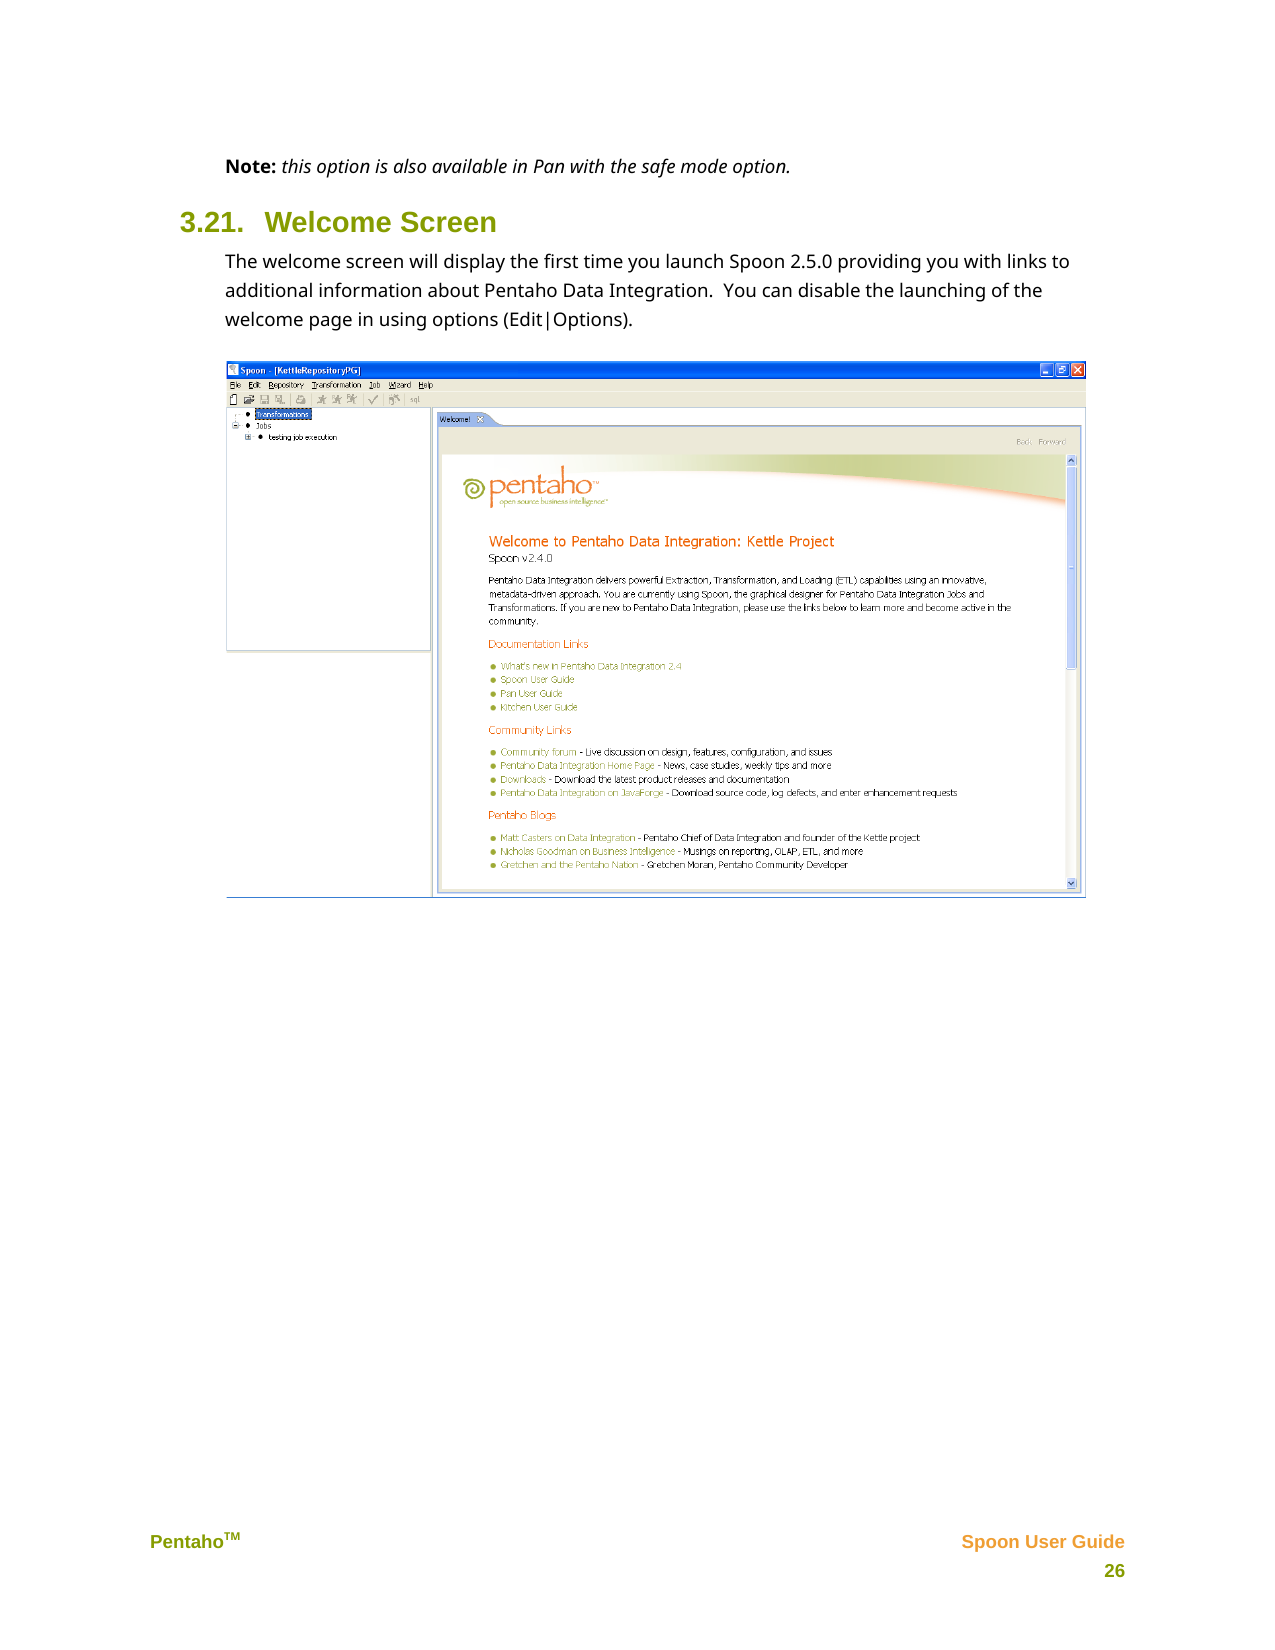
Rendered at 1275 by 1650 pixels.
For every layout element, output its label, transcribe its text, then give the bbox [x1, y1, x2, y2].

picture [226, 361, 1086, 898]
text The welcome screen will display the first time you launch Spoon 2.5.0 providing you with links to additional information about Pentaho Data Integration. You can disable the launching of the welcome page in using options (Edit|Options). [225, 245, 1125, 333]
subtitle Welcome Screen [179, 204, 1125, 239]
text Note: this option is also available in Pan with the safe mode option. [225, 150, 1125, 179]
